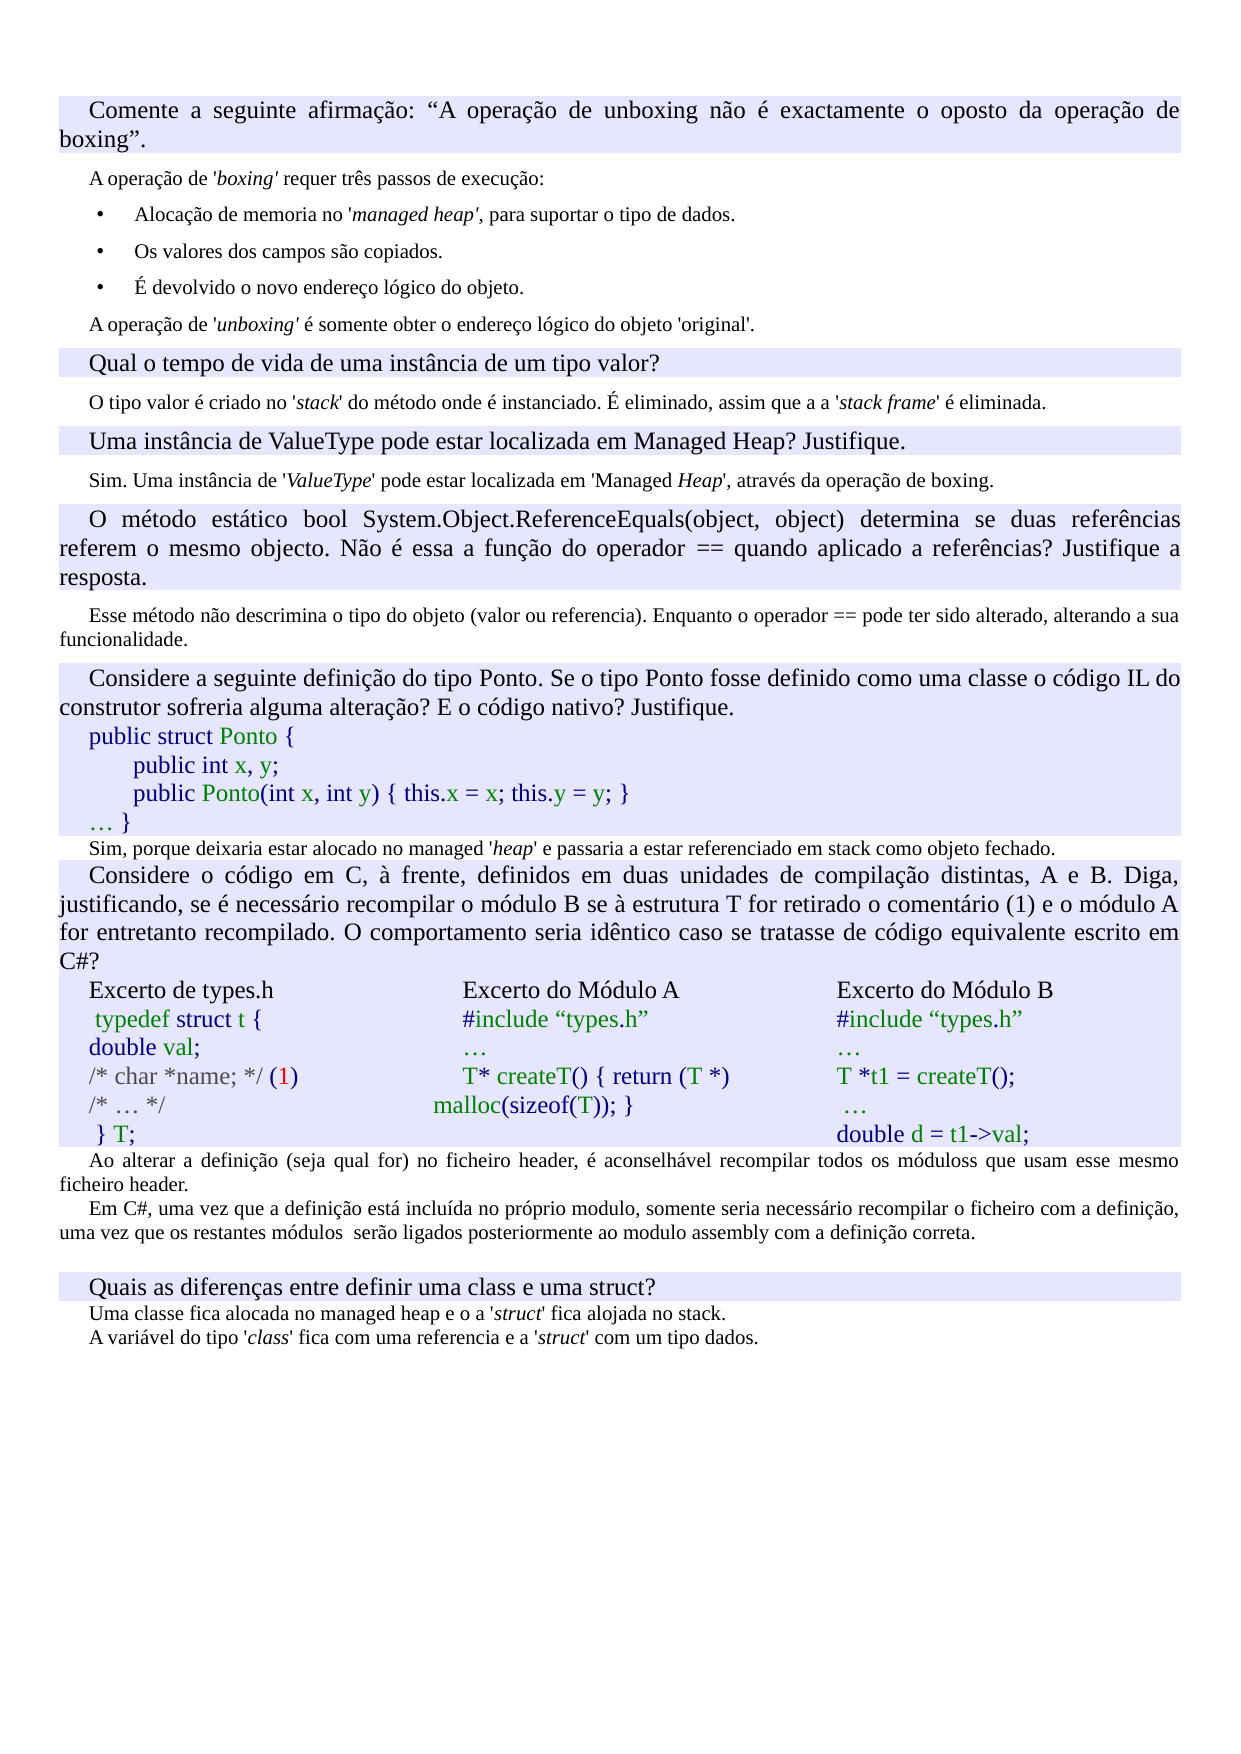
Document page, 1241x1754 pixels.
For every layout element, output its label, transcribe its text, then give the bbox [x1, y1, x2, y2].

text #include “types.h” [807, 1004, 1181, 1032]
text Sim, porque deixaria estar alocado no managed 'heap' e passaria a estar referenciado em stack como objeto fechado. [59, 836, 1181, 860]
text /* char *name; */ (1) [59, 1061, 433, 1090]
text … } [59, 807, 1181, 836]
text double d = t1->val; [807, 1119, 1181, 1147]
text O tipo valor é criado no 'stack' do método onde é instanciado. É eliminado, assim que a a 'stack frame' é eliminada. [59, 390, 1181, 414]
text public struct Ponto { [59, 721, 1181, 750]
text A operação de 'unboxing' é somente obter o endereço lógico do objeto 'original'. [59, 312, 1181, 336]
text typedef struct t { [59, 1004, 433, 1032]
text A variável do tipo 'class' fica com uma referencia e a 'struct' com um tipo dados. [59, 1325, 1181, 1349]
text Esse método não descrimina o tipo do objeto (valor ou referencia). Enquanto o operador == pode ter sido alterado, alterando a sua funcionalidade. [59, 603, 1181, 651]
text Sim. Uma instância de 'ValueType' pode estar localizada em 'Managed Heap', através da operação de boxing. [59, 467, 1181, 492]
text /* … */ [59, 1090, 433, 1119]
text Excerto de types.h [59, 975, 433, 1004]
text Quais as diferenças entre definir uma class e uma struct? [59, 1272, 1181, 1301]
text … [807, 1032, 1181, 1061]
text } T; [59, 1119, 433, 1147]
text double val; [59, 1032, 433, 1061]
text Uma classe fica alocada no managed heap e o a 'struct' fica alojada no stack. [59, 1301, 1181, 1325]
list Alocação de memoria no 'managed heap', para suportar o tipo de dados. [97, 202, 1181, 226]
text Excerto do Módulo A [433, 975, 807, 1004]
text Excerto do Módulo B [807, 975, 1181, 1004]
text public Ponto(int x, int y) { this.x = x; this.y = y; } [59, 778, 1181, 807]
text #include “types.h” [433, 1004, 807, 1032]
text T* createT() { return (T *) malloc(sizeof(T)); } [433, 1061, 807, 1119]
text public int x, y; [59, 750, 1181, 778]
text Em C#, uma vez que a definição está incluída no próprio modulo, somente seria necessário recompilar o ficheiro com a definição, uma vez que os restantes módulos serão ligados posteriormente ao modulo assembly com a definição correta. [59, 1196, 1181, 1244]
text Uma instância de ValueType pode estar localizada em Managed Heap? Justifique. [59, 426, 1181, 455]
text Qual o tempo de vida de uma instância de um tipo valor? [59, 348, 1181, 377]
text … [807, 1090, 1181, 1119]
text Considere a seguinte definição do tipo Ponto. Se o tipo Ponto fosse definido como uma classe o código IL do construtor sofreria alguma alteração? E o código nativo? Justifique. [59, 663, 1181, 721]
text Comente a seguinte afirmação: “A operação de unboxing não é exactamente o oposto da operação de boxing”. [59, 96, 1181, 153]
list Os valores dos campos são copiados. [97, 239, 1181, 263]
text Considere o código em C, à frente, definidos em duas unidades de compilação distintas, A e B. Diga, justificando, se é necessário recompilar o módulo B se à estrutura T for retirado o comentário (1) e o módulo A for entretanto recompilado. O comportamento seria idêntico caso se tratasse de código equivalente escrito em C#? [59, 860, 1181, 975]
text … [433, 1032, 807, 1061]
list É devolvido o novo endereço lógico do objeto. [97, 275, 1181, 299]
text O método estático bool System.Object.ReferenceEquals(object, object) determina se duas referências referem o mesmo objecto. Não é essa a função do operador == quando aplicado a referências? Justifique a resposta. [59, 504, 1181, 590]
text A operação de 'boxing' requer três passos de execução: [59, 166, 1181, 190]
text Ao alterar a definição (seja qual for) no ficheiro header, é aconselhável recompilar todos os móduloss que usam esse mesmo ficheiro header. [59, 1147, 1181, 1196]
text T *t1 = createT(); [807, 1061, 1181, 1090]
